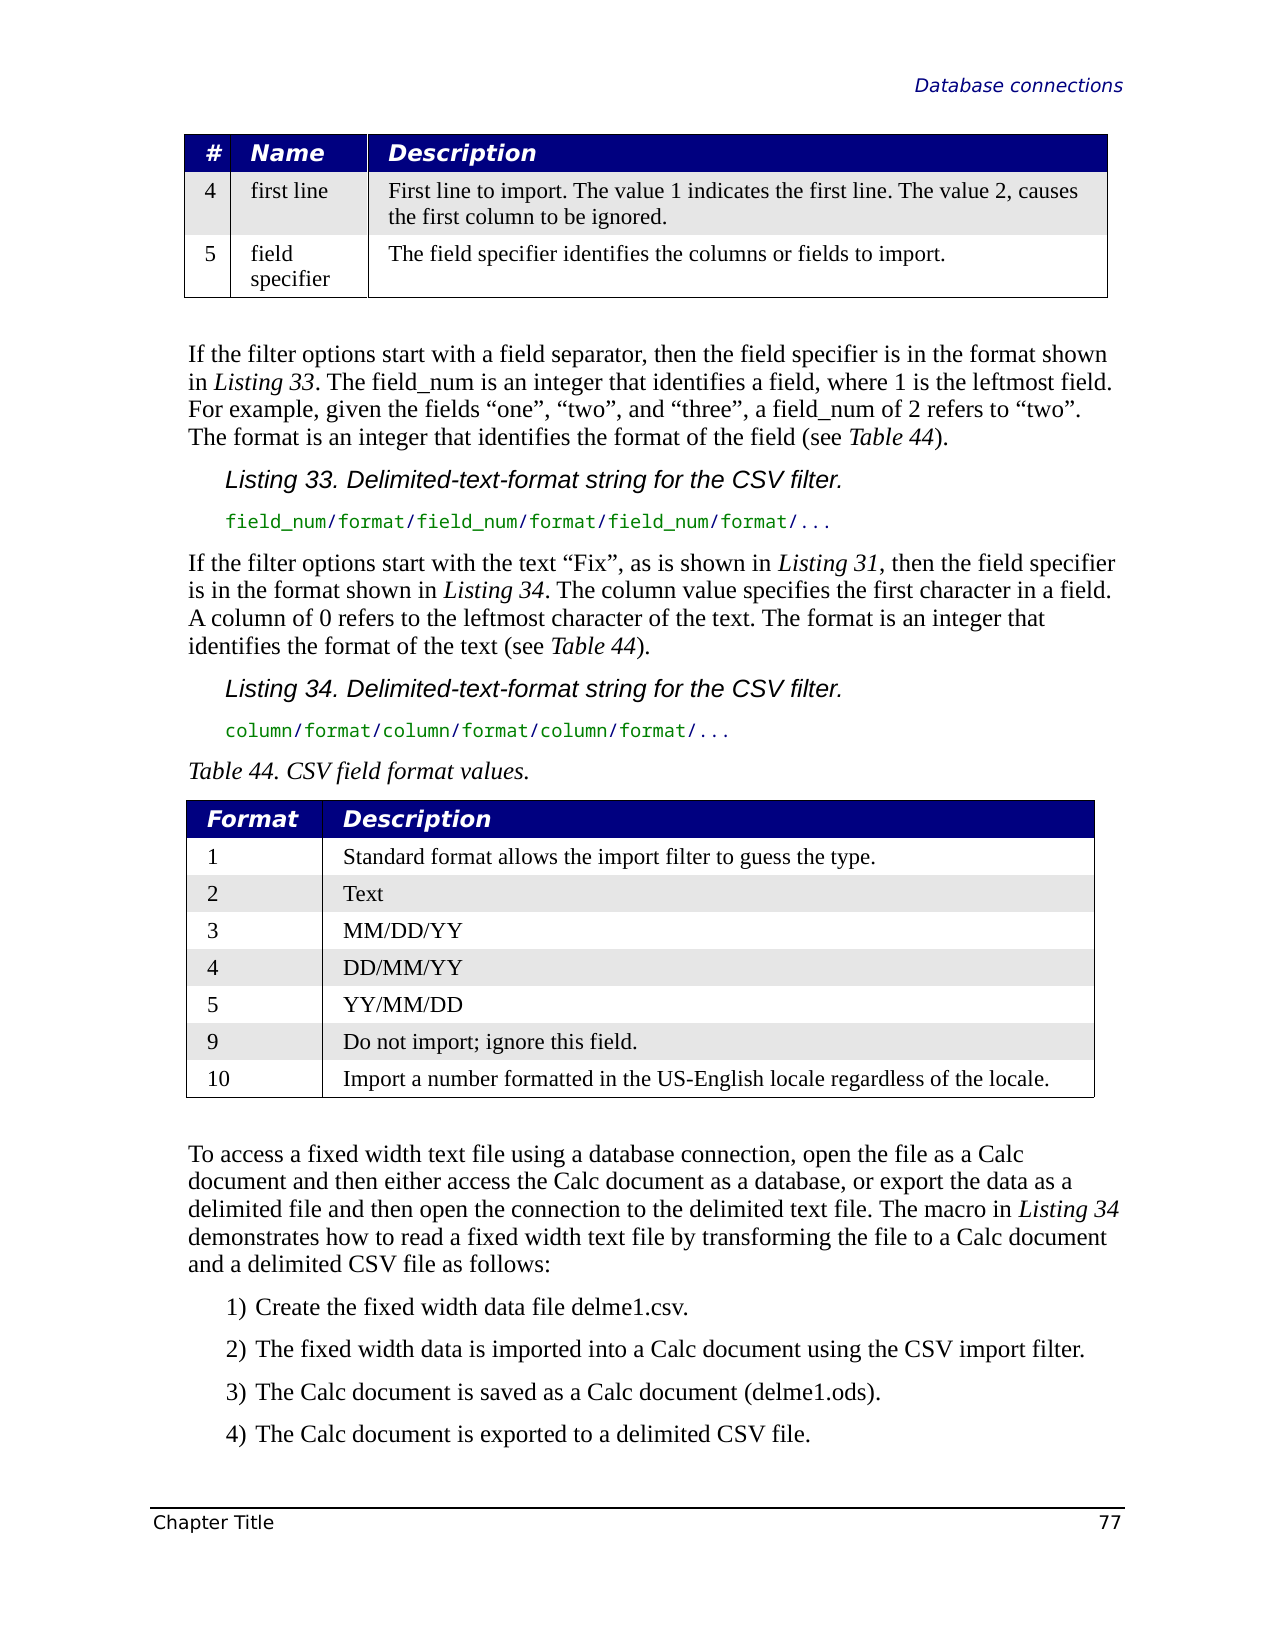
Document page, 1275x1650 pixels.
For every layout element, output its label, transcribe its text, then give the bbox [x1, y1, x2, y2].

list The Calc document is saved as a Calc document (delme1.ods). [226, 1378, 1125, 1406]
table_header Description [369, 135, 1107, 172]
table_cell field specifier [231, 235, 367, 297]
table_cell First line to import. The value 1 indicates the first line. The value 2, causes the first column to be ignored. [369, 172, 1107, 235]
text column/format/column/format/column/format/... [225, 717, 1050, 743]
table_header Description [323, 801, 1094, 838]
list Listing 34. Delimited-text-format string for the CSV filter. [225, 674, 1125, 702]
table_cell 4 [185, 172, 230, 235]
table_cell 5 [187, 986, 322, 1023]
list Listing 33. Delimited-text-format string for the CSV filter. [225, 466, 1125, 493]
table_cell 10 [187, 1060, 322, 1097]
table_cell The field specifier identifies the columns or fields to import. [369, 235, 1107, 297]
table_cell YY/MM/DD [323, 986, 1094, 1023]
table_cell 5 [185, 235, 230, 297]
table_header Name [231, 135, 367, 172]
table_cell 9 [187, 1023, 322, 1060]
text If the filter options start with the text “Fix”, as is shown in Listing 31, then the field specifier is in the format shown in Listing 34. The column value specifies the first character in a field. A column of 0 refers to the leftmost character of the text. The format is an integer that identifies the format of the text (see Table 44). [188, 549, 1125, 659]
text If the filter options start with a field separator, then the field specifier is in the format shown in Listing 33. The field_num is an integer that identifies a field, where 1 is the leftmost field. For example, given the fields “one”, “two”, and “three”, a field_num of 2 refers to “two”. The format is an integer that identifies the format of the field (see Table 44). [188, 340, 1125, 451]
table_cell 2 [187, 875, 322, 912]
table_header # [185, 135, 230, 172]
table_header Format [187, 801, 322, 838]
table_cell first line [231, 172, 367, 235]
table_cell Text [323, 875, 1094, 912]
list The Calc document is exported to a delimited CSV file. [226, 1421, 1125, 1448]
list Create the fixed width data file delme1.csv. [226, 1293, 1125, 1321]
list The fixed width data is imported into a Calc document using the CSV import filter. [226, 1336, 1125, 1363]
text field_num/format/field_num/format/field_num/format/... [225, 508, 1050, 534]
table_cell 1 [187, 838, 322, 875]
text To access a fixed width text file using a database connection, open the file as a Calc document and then either access the Calc document as a database, or export the data as a delimited file and then open the connection to the delimited text file. The macro in Listing 34 demonstrates how to read a fixed width text file by transforming the file to a Calc document and a delimited CSV file as follows: [188, 1140, 1125, 1278]
text Table 44. CSV field format values. [188, 757, 1125, 785]
table_cell DD/MM/YY [323, 949, 1094, 986]
table_cell Do not import; ignore this field. [323, 1023, 1094, 1060]
table_cell Import a number formatted in the US-English locale regardless of the locale. [323, 1060, 1094, 1097]
table_cell MM/DD/YY [323, 912, 1094, 949]
table_cell 3 [187, 912, 322, 949]
table_cell Standard format allows the import filter to guess the type. [323, 838, 1094, 875]
table_cell 4 [187, 949, 322, 986]
